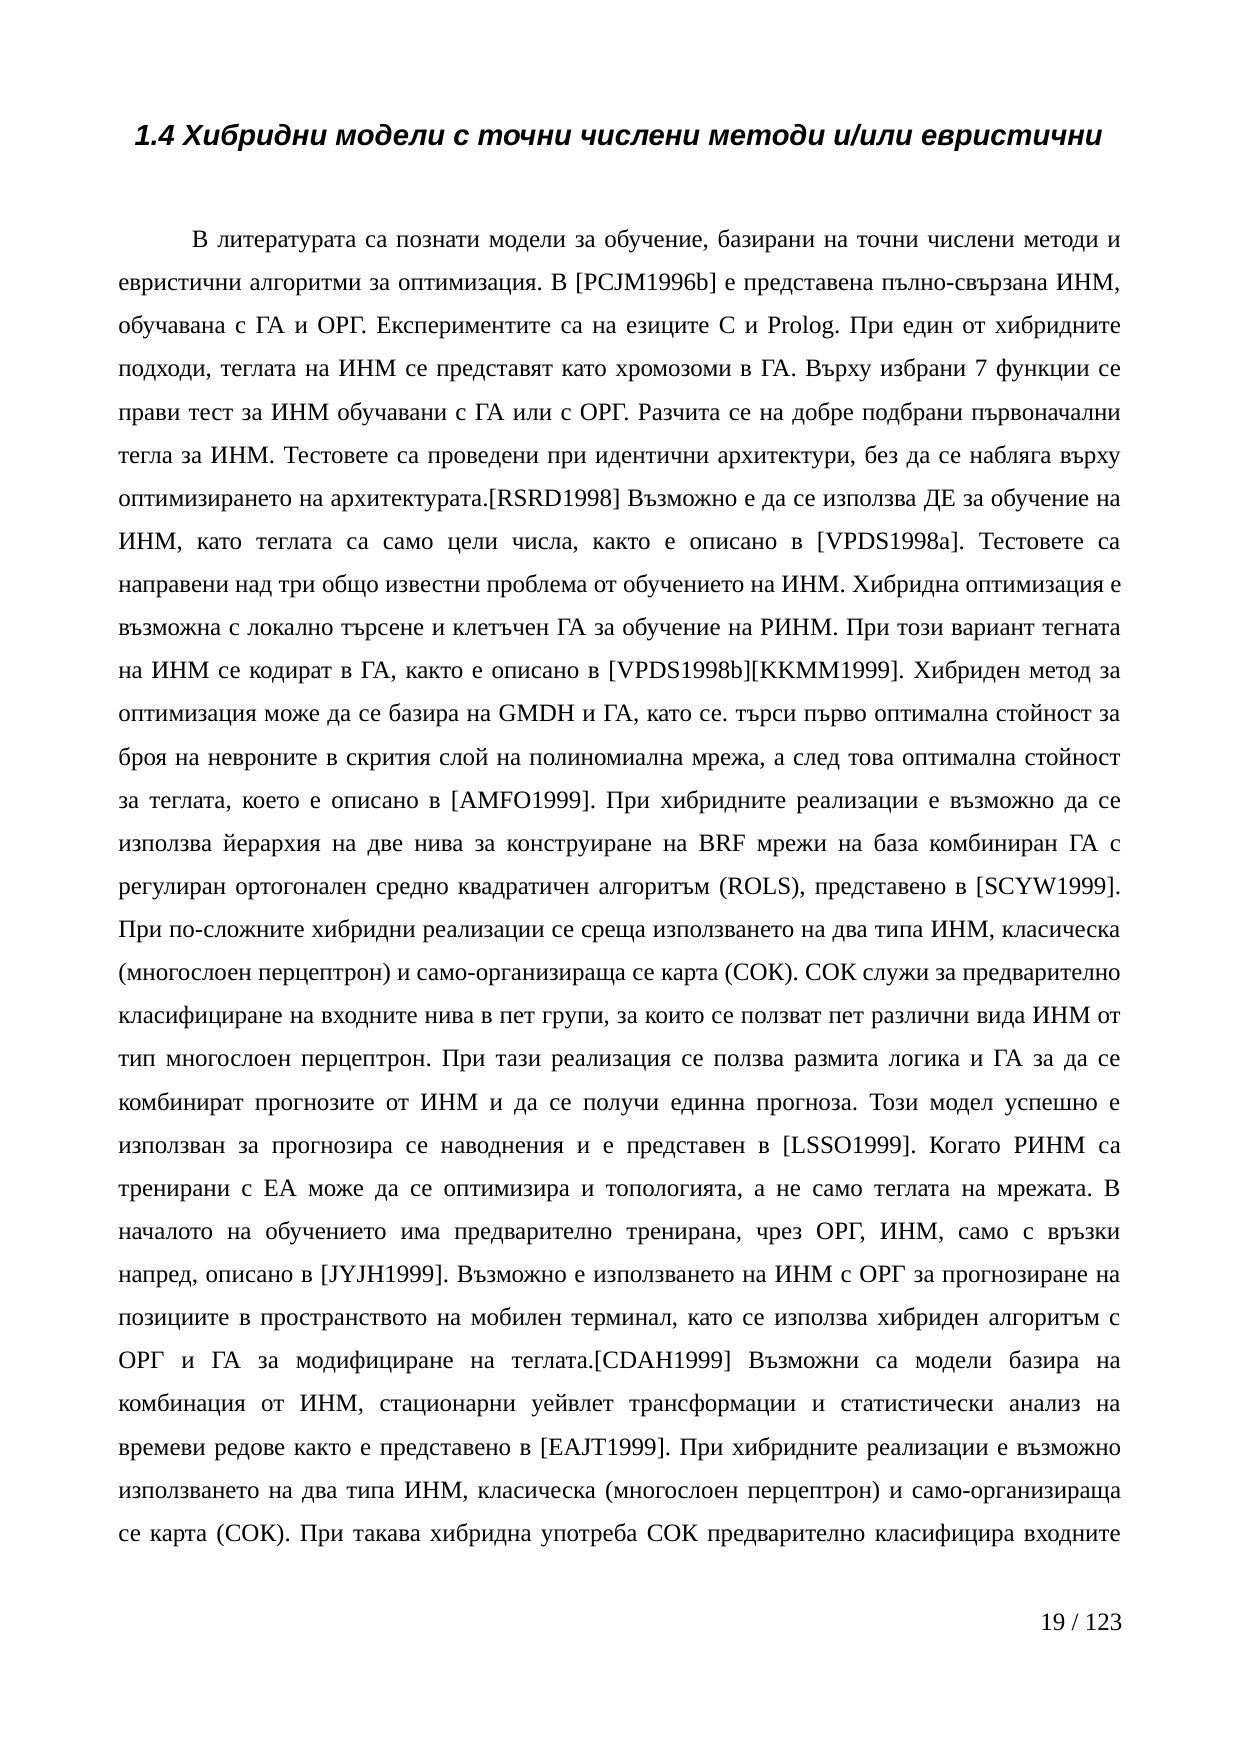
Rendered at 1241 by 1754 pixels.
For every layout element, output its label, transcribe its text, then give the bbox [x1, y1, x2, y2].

text В литературата са познати модели за обучение, базирани на точни числени методи и евристични алгоритми за оптимизация. В [PCJM1996b] е представена пълно-свързана ИНМ, обучавана с ГА и ОРГ. Експериментите са на езиците С и Prolog. При един от хибридните подходи, теглата на ИНМ се представят като хромозоми в ГА. Върху избрани 7 функции се прави тест за ИНМ обучавани с ГА или с ОРГ. Разчита се на добре подбрани първоначални тегла за ИНМ. Тестовете са проведени при идентични архитектури, без да се набляга върху оптимизирането на архитектурата.[RSRD1998] Възможно е да се използва ДЕ за обучение на ИНМ, като теглата са само цели числа, както е описано в [VPDS1998a]. Тестовете са направени над три общо известни проблема от обучението на ИНМ. Хибридна оптимизация е възможна с локално търсене и клетъчен ГА за обучение на РИНМ. При този вариант тегната на ИНМ се кодират в ГА, както е описано в [VPDS1998b][KKMM1999]. Хибриден метод за оптимизация може да се базира на GMDH и ГА, като се. търси първо оптимална стойност за броя на невроните в скрития слой на полиномиална мрежа, а след това оптимална стойност за теглата, което е описано в [AMFO1999]. При хибридните реализации е възможно да се използва йерархия на две нива за конструиране на BRF мрежи на база комбиниран ГА с регулиран ортогонален средно квадратичен алгоритъм (ROLS), представено в [SCYW1999]. При по-сложните хибридни реализации се среща използването на два типа ИНМ, класическа (многослоен перцептрон) и само-организираща се карта (СОК). СОК служи за предварително класифициране на входните нива в пет групи, за които се ползват пет различни вида ИНМ от тип многослоен перцептрон. При тази реализация се ползва размита логика и ГА за да се комбинират прогнозите от ИНМ и да се получи единна прогноза. Този модел успешно е използван за прогнозира се наводнения и е представен в [LSSO1999]. Когато РИНМ са тренирани с ЕА може да се оптимизира и топологията, а не само теглата на мрежата. В началото на обучението има предварително тренирана, чрез ОРГ, ИНМ, само с връзки напред, описано в [JYJH1999]. Възможно е използването на ИНМ с ОРГ за прогнозиране на позициите в пространството на мобилен терминал, като се използва хибриден алгоритъм с ОРГ и ГА за модифициране на теглата.[CDAH1999] Възможни са модели базира на комбинация от ИНМ, стационарни уейвлет трансформации и статистически анализ на времеви редове както е представено в [EAJT1999]. При хибридните реализации е възможно използването на два типа ИНМ, класическа (многослоен перцептрон) и само-организираща се карта (СОК). При такава хибридна употреба СОК предварително класифицира входните [118, 224, 1122, 1547]
subtitle 1.4 Хибридни модели с точни числени методи и/или евристични [118, 118, 1122, 152]
